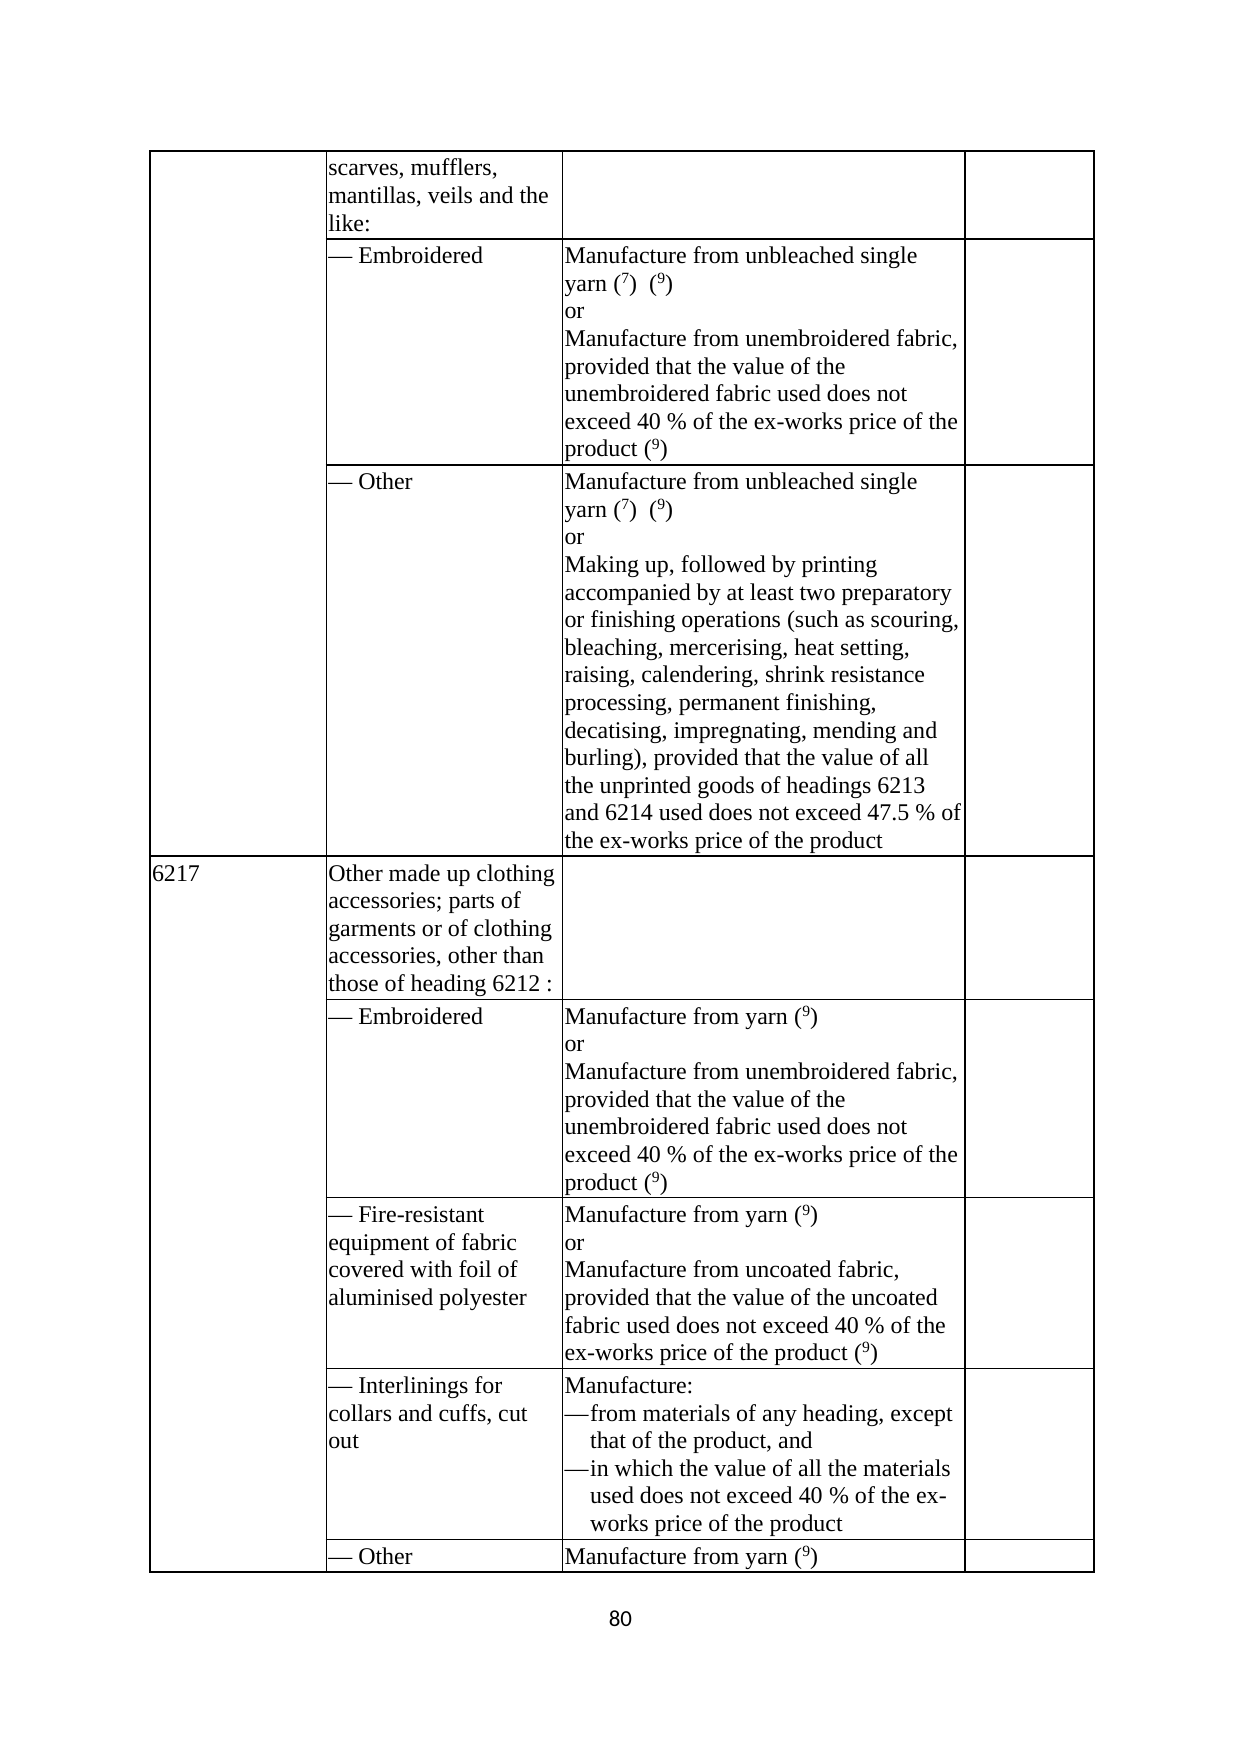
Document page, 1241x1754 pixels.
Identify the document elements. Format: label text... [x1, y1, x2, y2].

table_cell — Embroidered [327, 1000, 562, 1197]
table_cell scarves, mufflers, mantillas, veils and the like: [327, 152, 562, 238]
table_cell [966, 240, 1093, 464]
table_cell [966, 1198, 1093, 1368]
table_cell [966, 466, 1093, 855]
table_header — [564, 1454, 590, 1537]
table_cell [966, 1540, 1093, 1571]
table_cell 6217 [151, 857, 326, 1571]
table_cell [966, 152, 1093, 238]
table_cell [563, 152, 964, 238]
table_header — [564, 1399, 590, 1454]
table_cell [151, 152, 326, 855]
table_cell — Other [327, 1540, 562, 1571]
table_cell [966, 857, 1093, 998]
table_cell — Other [327, 466, 562, 855]
table_cell Manufacture from unbleached single yarn (7) (9) or Manufacture from unembroidered fabric, provided that the value of the unembroidered fabric used does not exceed 40 % of the ex-works price of the product (9) [563, 240, 964, 464]
table_cell Other made up clothing accessories; parts of garments or of clothing accessories, other than those of heading 6212 : [327, 857, 562, 998]
table_cell Manufacture from yarn (9) or Manufacture from unembroidered fabric, provided that the value of the unembroidered fabric used does not exceed 40 % of the ex-works price of the product (9) [563, 1000, 964, 1197]
table_header in which the value of all the materials used does not exceed 40 % of the ex-works price of the product [590, 1454, 963, 1537]
table_cell Manufacture from yarn (9) [563, 1540, 964, 1571]
table_cell Manufacture from yarn (9) or Manufacture from uncoated fabric, provided that the value of the uncoated fabric used does not exceed 40 % of the ex-works price of the product (9) [563, 1198, 964, 1368]
table_header from materials of any heading, except that of the product, and [590, 1399, 963, 1454]
table_cell [966, 1369, 1093, 1538]
table_cell — Fire-resistant equipment of fabric covered with foil of aluminised polyester [327, 1198, 562, 1368]
table_cell [966, 1000, 1093, 1197]
table_cell — Interlinings for collars and cuffs, cut out [327, 1369, 562, 1538]
table_cell [563, 857, 964, 998]
table_cell — Embroidered [327, 240, 562, 464]
table_cell Manufacture from unbleached single yarn (7) (9) or Making up, followed by printing accompanied by at least two preparatory or finishing operations (such as scouring, bleaching, mercerising, heat setting, raising, calendering, shrink resistance processing, permanent finishing, decatising, impregnating, mending and burling), provided that the value of all the unprinted goods of headings 6213 and 6214 used does not exceed 47.5 % of the ex-works price of the product [563, 466, 964, 855]
table_cell Manufacture: [563, 1369, 964, 1538]
